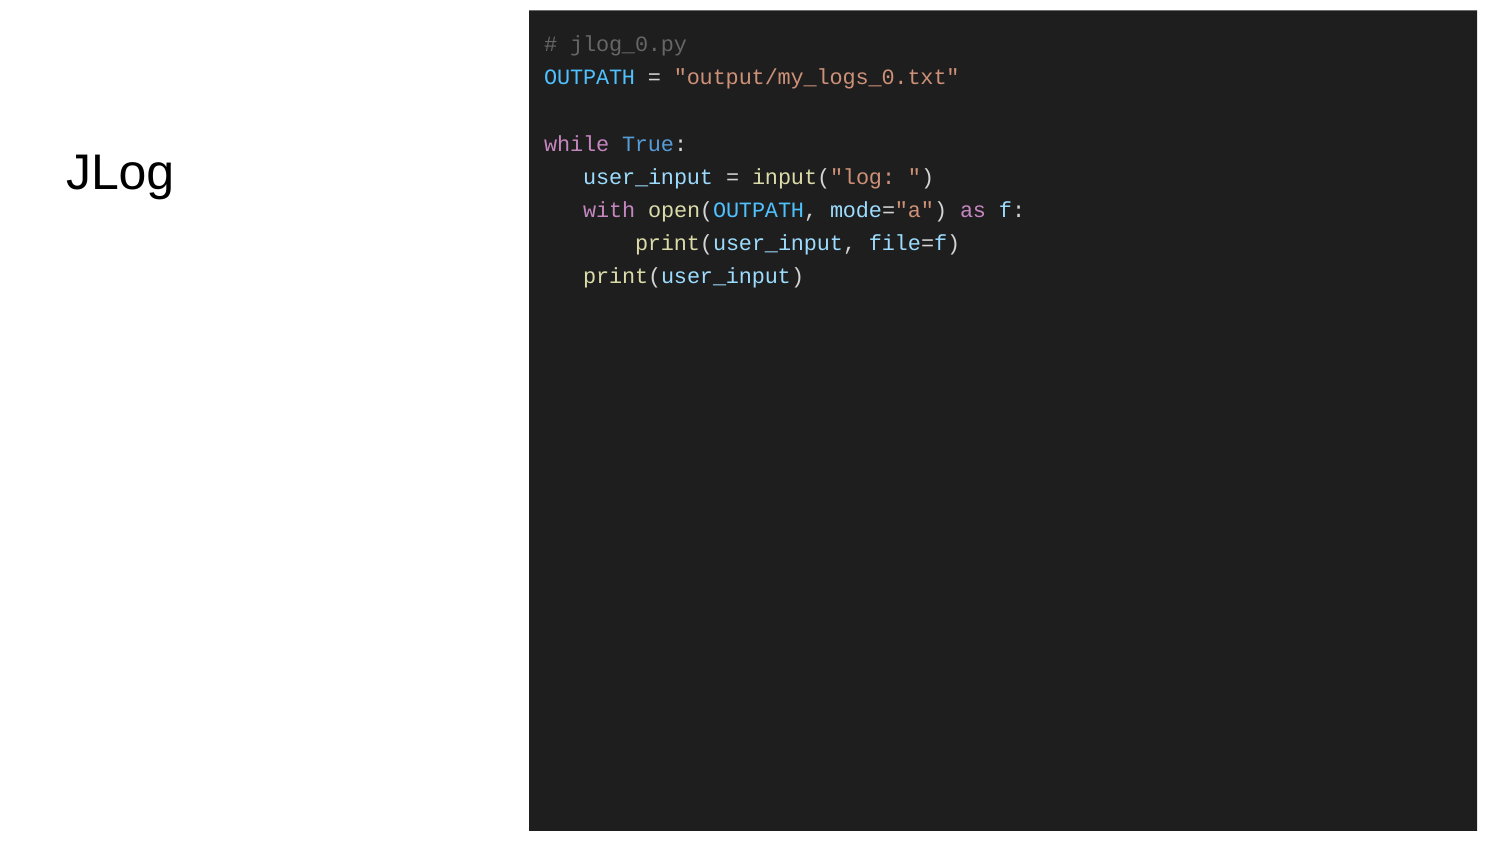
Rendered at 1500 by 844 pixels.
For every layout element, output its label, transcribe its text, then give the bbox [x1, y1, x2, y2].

title JLog [51, 91, 512, 216]
list # jlog_0.py OUTPATH = "output/my_logs_0.txt" while True: user_input = input("log: ") with open(OUTPATH, mode="a") as f: print(user_input, file=f) print(user_input) [529, 10, 1478, 831]
